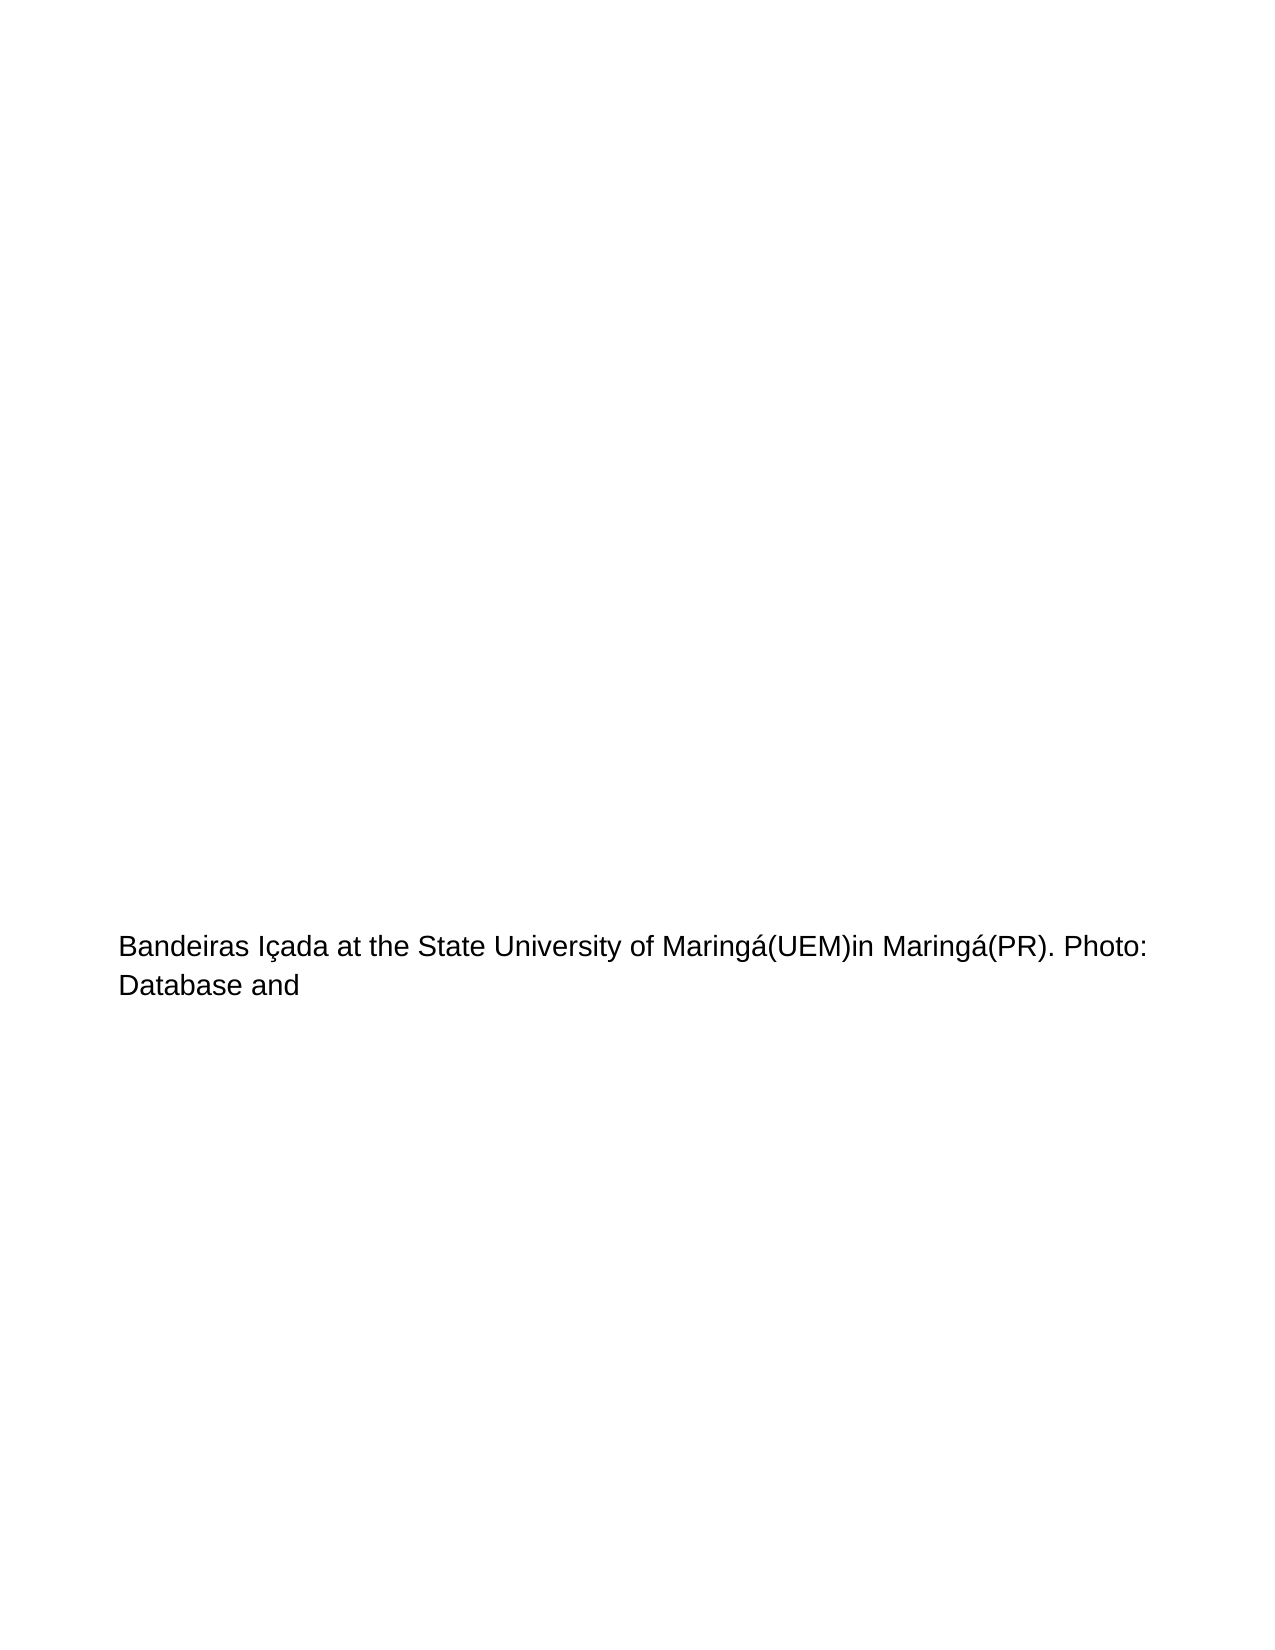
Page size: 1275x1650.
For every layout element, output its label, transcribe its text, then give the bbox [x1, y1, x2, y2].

text Bandeiras Içada at the State University of Maringá(UEM)in Maringá(PR). Photo: Database and [118, 118, 1157, 1001]
